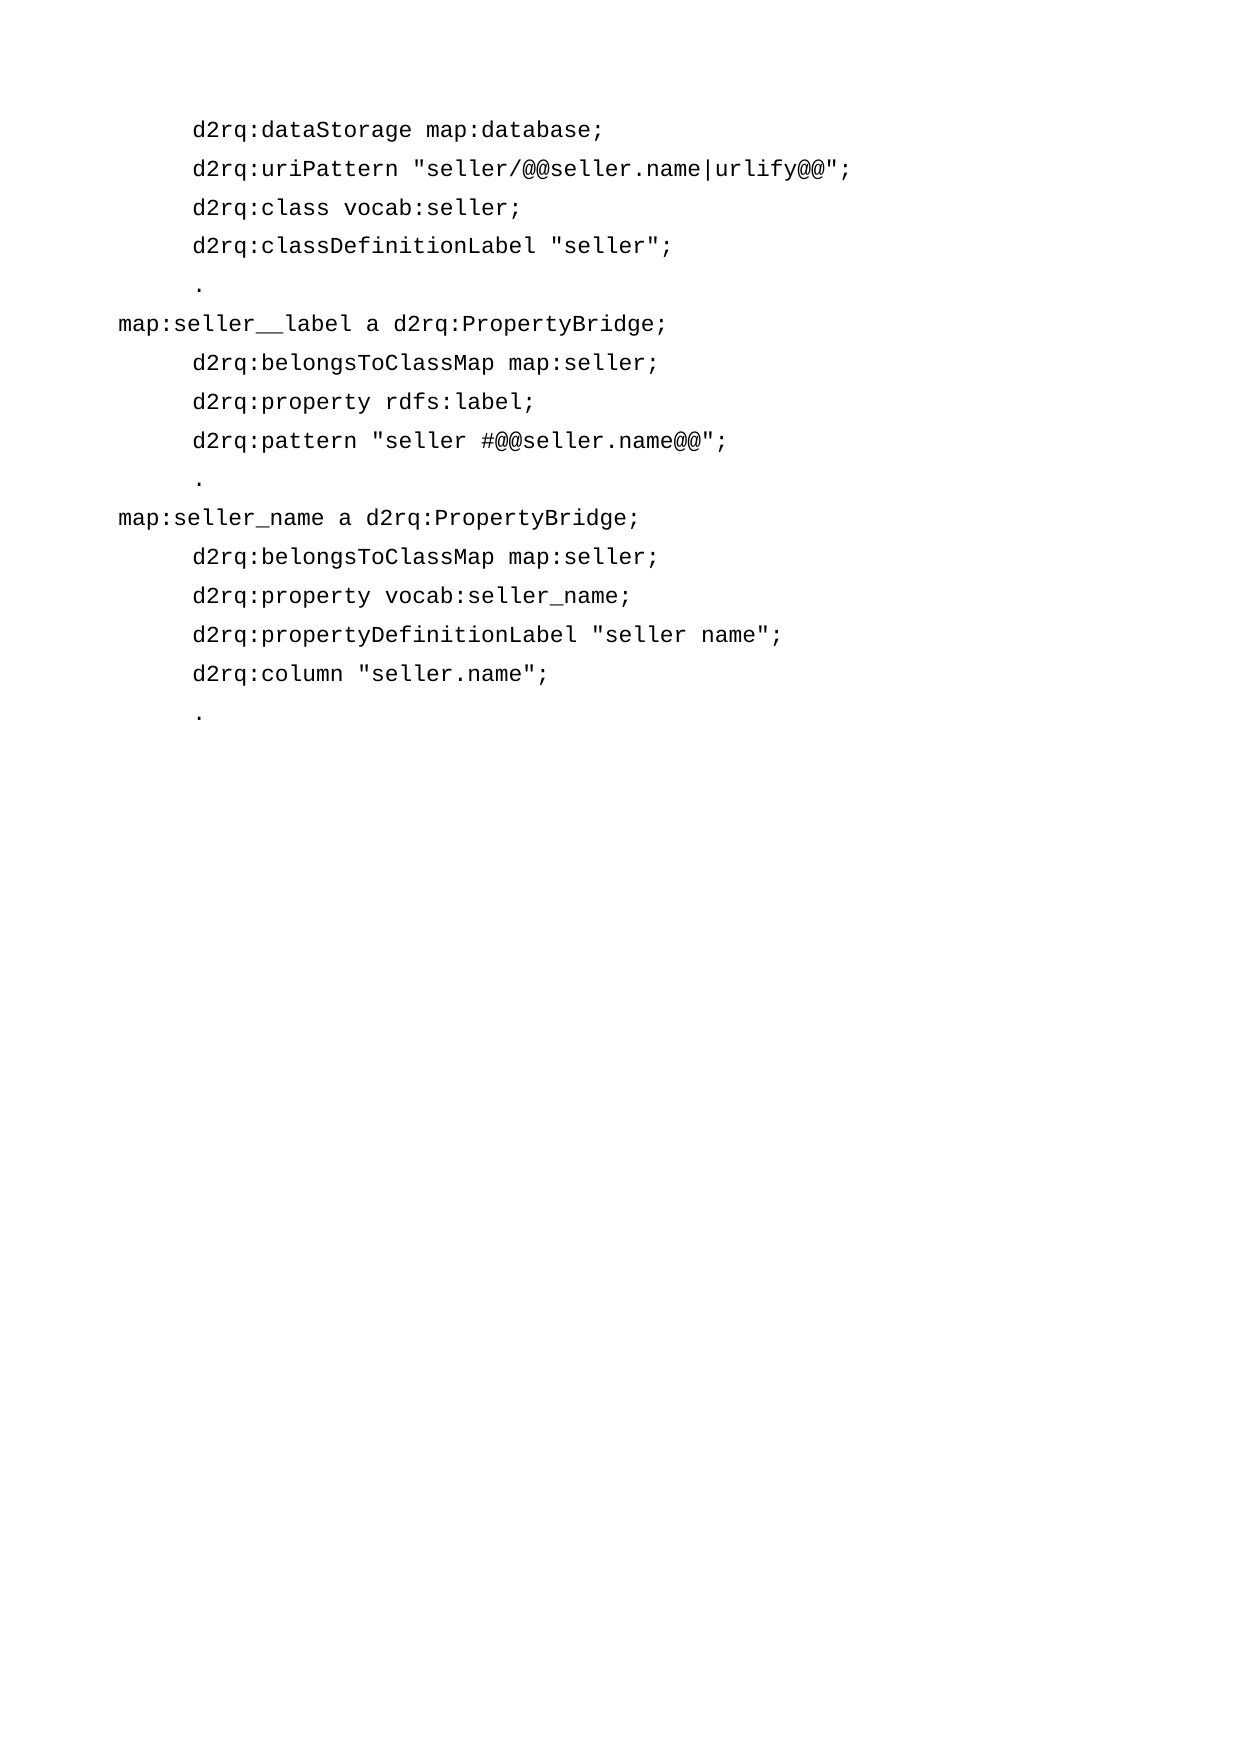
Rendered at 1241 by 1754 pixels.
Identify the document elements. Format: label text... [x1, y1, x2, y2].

text . [118, 468, 1122, 494]
text d2rq:pattern "seller #@@seller.name@@"; [118, 429, 1122, 455]
text d2rq:belongsToClassMap map:seller; [118, 546, 1122, 571]
text d2rq:property rdfs:label; [118, 390, 1122, 416]
text d2rq:class vocab:seller; [118, 196, 1122, 222]
text map:seller__label a d2rq:PropertyBridge; [118, 312, 1122, 338]
text map:seller_name a d2rq:PropertyBridge; [118, 507, 1122, 533]
text . [118, 273, 1122, 299]
text d2rq:belongsToClassMap map:seller; [118, 351, 1122, 377]
text d2rq:classDefinitionLabel "seller"; [118, 235, 1122, 261]
text d2rq:property vocab:seller_name; [118, 584, 1122, 610]
text d2rq:dataStorage map:database; [118, 118, 1122, 144]
text d2rq:propertyDefinitionLabel "seller name"; [118, 623, 1122, 649]
text . [118, 701, 1122, 727]
text d2rq:uriPattern "seller/@@seller.name|urlify@@"; [118, 157, 1122, 183]
text d2rq:column "seller.name"; [118, 662, 1122, 688]
